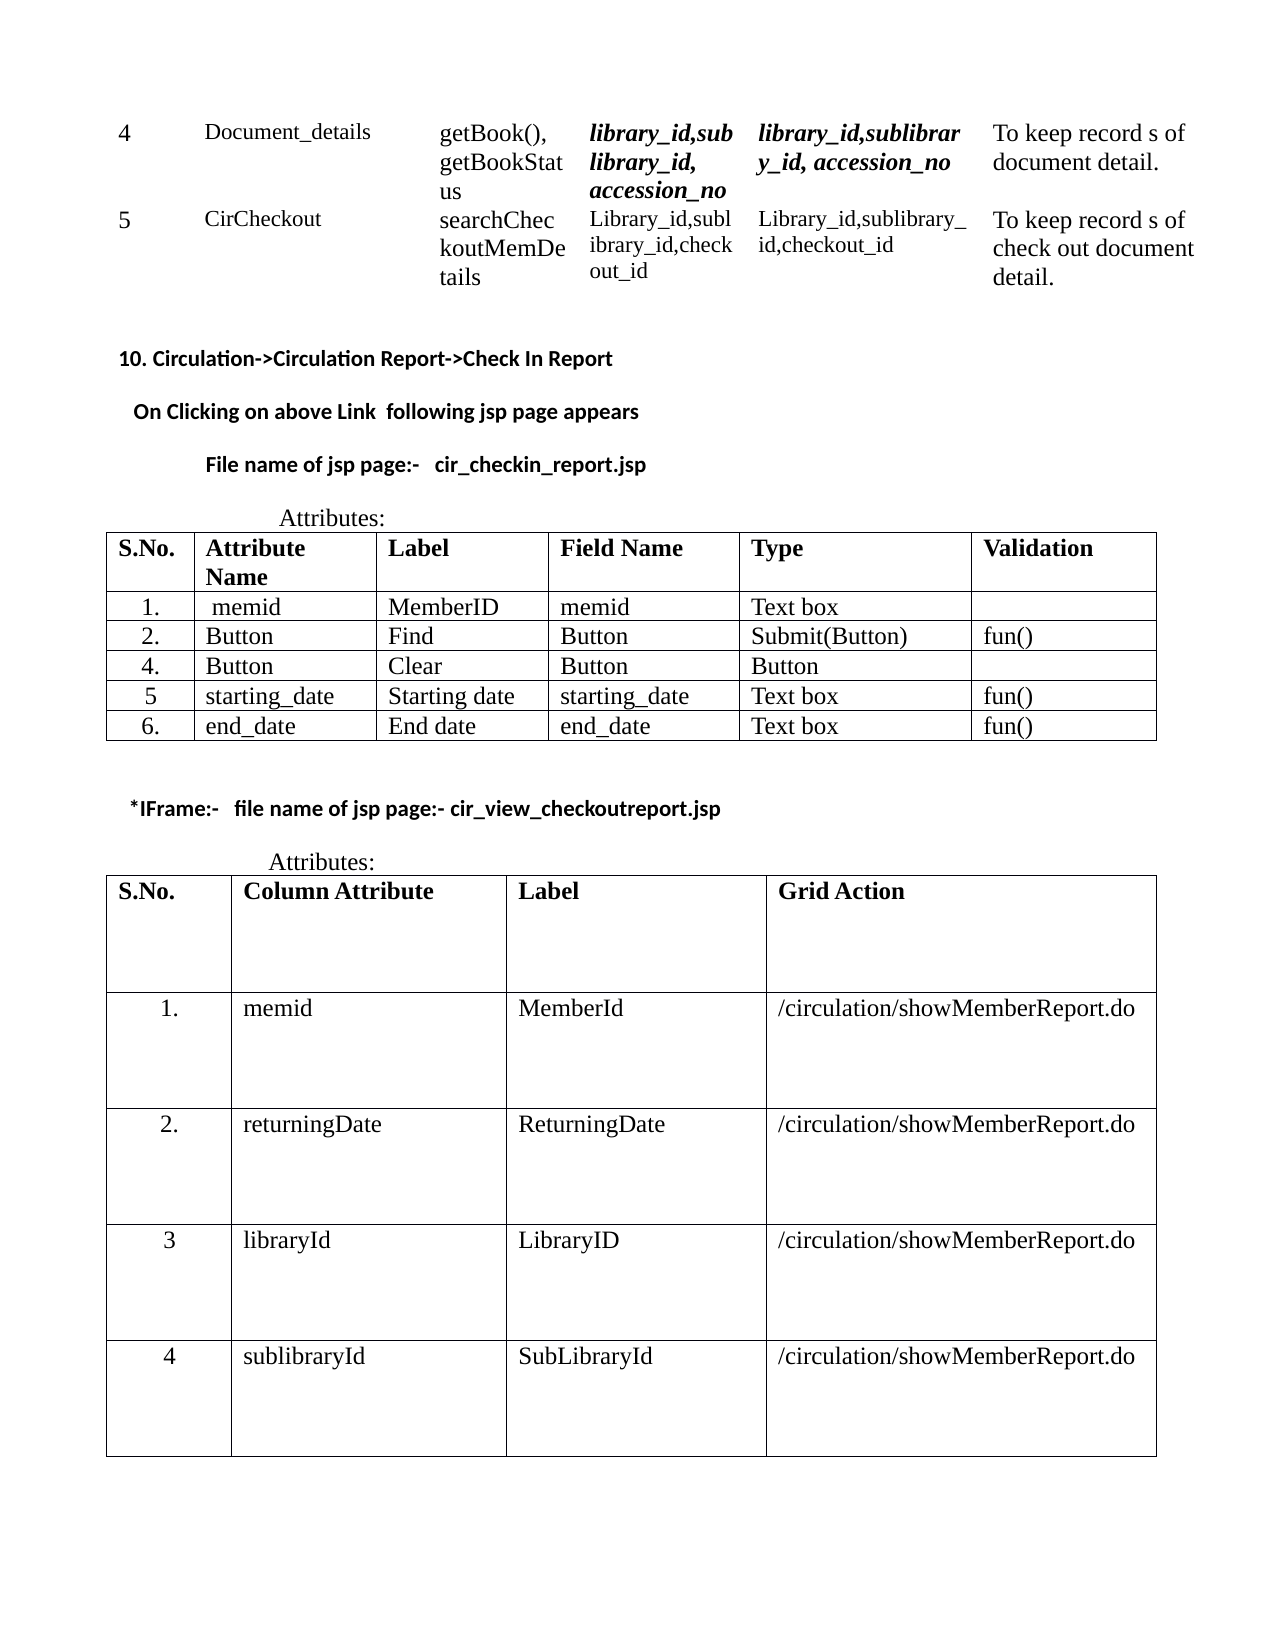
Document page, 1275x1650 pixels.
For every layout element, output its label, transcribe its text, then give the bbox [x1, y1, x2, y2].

table_header Column Attribute [232, 876, 506, 992]
table_cell Clear [377, 651, 548, 680]
table_cell /circulation/showMemberReport.do [767, 1109, 1156, 1224]
table_header Label [377, 533, 548, 591]
table_cell fun() [972, 681, 1156, 710]
table_cell Submit(Button) [740, 621, 971, 650]
table_cell Document_details [193, 118, 428, 205]
table_cell 5 [107, 681, 194, 710]
text On Clicking on above Link following jsp page appears [118, 397, 1157, 425]
table_cell 1. [107, 592, 194, 620]
table_cell SubLibraryId [507, 1341, 766, 1456]
table_cell End date [377, 711, 548, 739]
table_cell [972, 651, 1156, 680]
table_header Validation [972, 533, 1156, 591]
table_cell Text box [740, 711, 971, 739]
table_cell Button [195, 651, 376, 680]
table_cell Text box [740, 592, 971, 620]
table_header Field Name [549, 533, 739, 591]
table_cell Text box [740, 681, 971, 710]
table_cell starting_date [549, 681, 739, 710]
table_cell 1. [107, 993, 231, 1108]
table_cell Button [549, 651, 739, 680]
table_header S.No. [107, 533, 194, 591]
table_cell 4 [107, 1341, 231, 1456]
table_cell 6. [107, 711, 194, 739]
table_cell Starting date [377, 681, 548, 710]
table_cell To keep record s of check out document detail. [981, 205, 1218, 291]
text Attributes: [268, 503, 1157, 532]
table_cell 4. [107, 651, 194, 680]
table_cell ReturningDate [507, 1109, 766, 1224]
table_cell /circulation/showMemberReport.do [767, 993, 1156, 1108]
text 10. Circulation->Circulation Report->Check In Report [118, 344, 1157, 372]
table_cell MemberID [377, 592, 548, 620]
table_cell library_id,sublibrary_id, accession_no [578, 118, 747, 205]
table_cell /circulation/showMemberReport.do [767, 1341, 1156, 1456]
table_cell 5 [107, 205, 193, 291]
table_cell fun() [972, 711, 1156, 739]
table_cell 2. [107, 621, 194, 650]
table_cell end_date [195, 711, 376, 739]
text Attributes: [268, 847, 1157, 875]
table_cell [972, 592, 1156, 620]
table_cell end_date [549, 711, 739, 739]
table_header Grid Action [767, 876, 1156, 992]
table_cell Library_id,sublibrary_id,checkout_id [747, 205, 981, 291]
table_header Type [740, 533, 971, 591]
table_header S.No. [107, 876, 231, 992]
table_cell /circulation/showMemberReport.do [767, 1225, 1156, 1340]
table_cell MemberId [507, 993, 766, 1108]
table_cell searchCheckoutMemDetails [428, 205, 578, 291]
table_cell fun() [972, 621, 1156, 650]
table_cell CirCheckout [193, 205, 428, 291]
table_cell memid [195, 592, 376, 620]
table_cell To keep record s of document detail. [981, 118, 1218, 205]
table_cell LibraryID [507, 1225, 766, 1340]
table_cell returningDate [232, 1109, 506, 1224]
table_cell memid [549, 592, 739, 620]
table_cell 2. [107, 1109, 231, 1224]
table_cell Find [377, 621, 548, 650]
text File name of jsp page:- cir_checkin_report.jsp [118, 450, 1157, 478]
text *IFrame:- file name of jsp page:- cir_view_checkoutreport.jsp [118, 794, 1157, 822]
table_cell Button [549, 621, 739, 650]
table_cell getBook(), getBookStatus [428, 118, 578, 205]
table_cell Button [740, 651, 971, 680]
table_cell Library_id,sublibrary_id,checkout_id [578, 205, 747, 291]
table_cell starting_date [195, 681, 376, 710]
table_header Label [507, 876, 766, 992]
table_cell library_id,sublibrary_id, accession_no [747, 118, 981, 205]
table_cell libraryId [232, 1225, 506, 1340]
table_header Attribute Name [195, 533, 376, 591]
table_cell memid [232, 993, 506, 1108]
table_cell sublibraryId [232, 1341, 506, 1456]
table_cell 4 [107, 118, 193, 205]
table_cell Button [195, 621, 376, 650]
table_cell 3 [107, 1225, 231, 1340]
